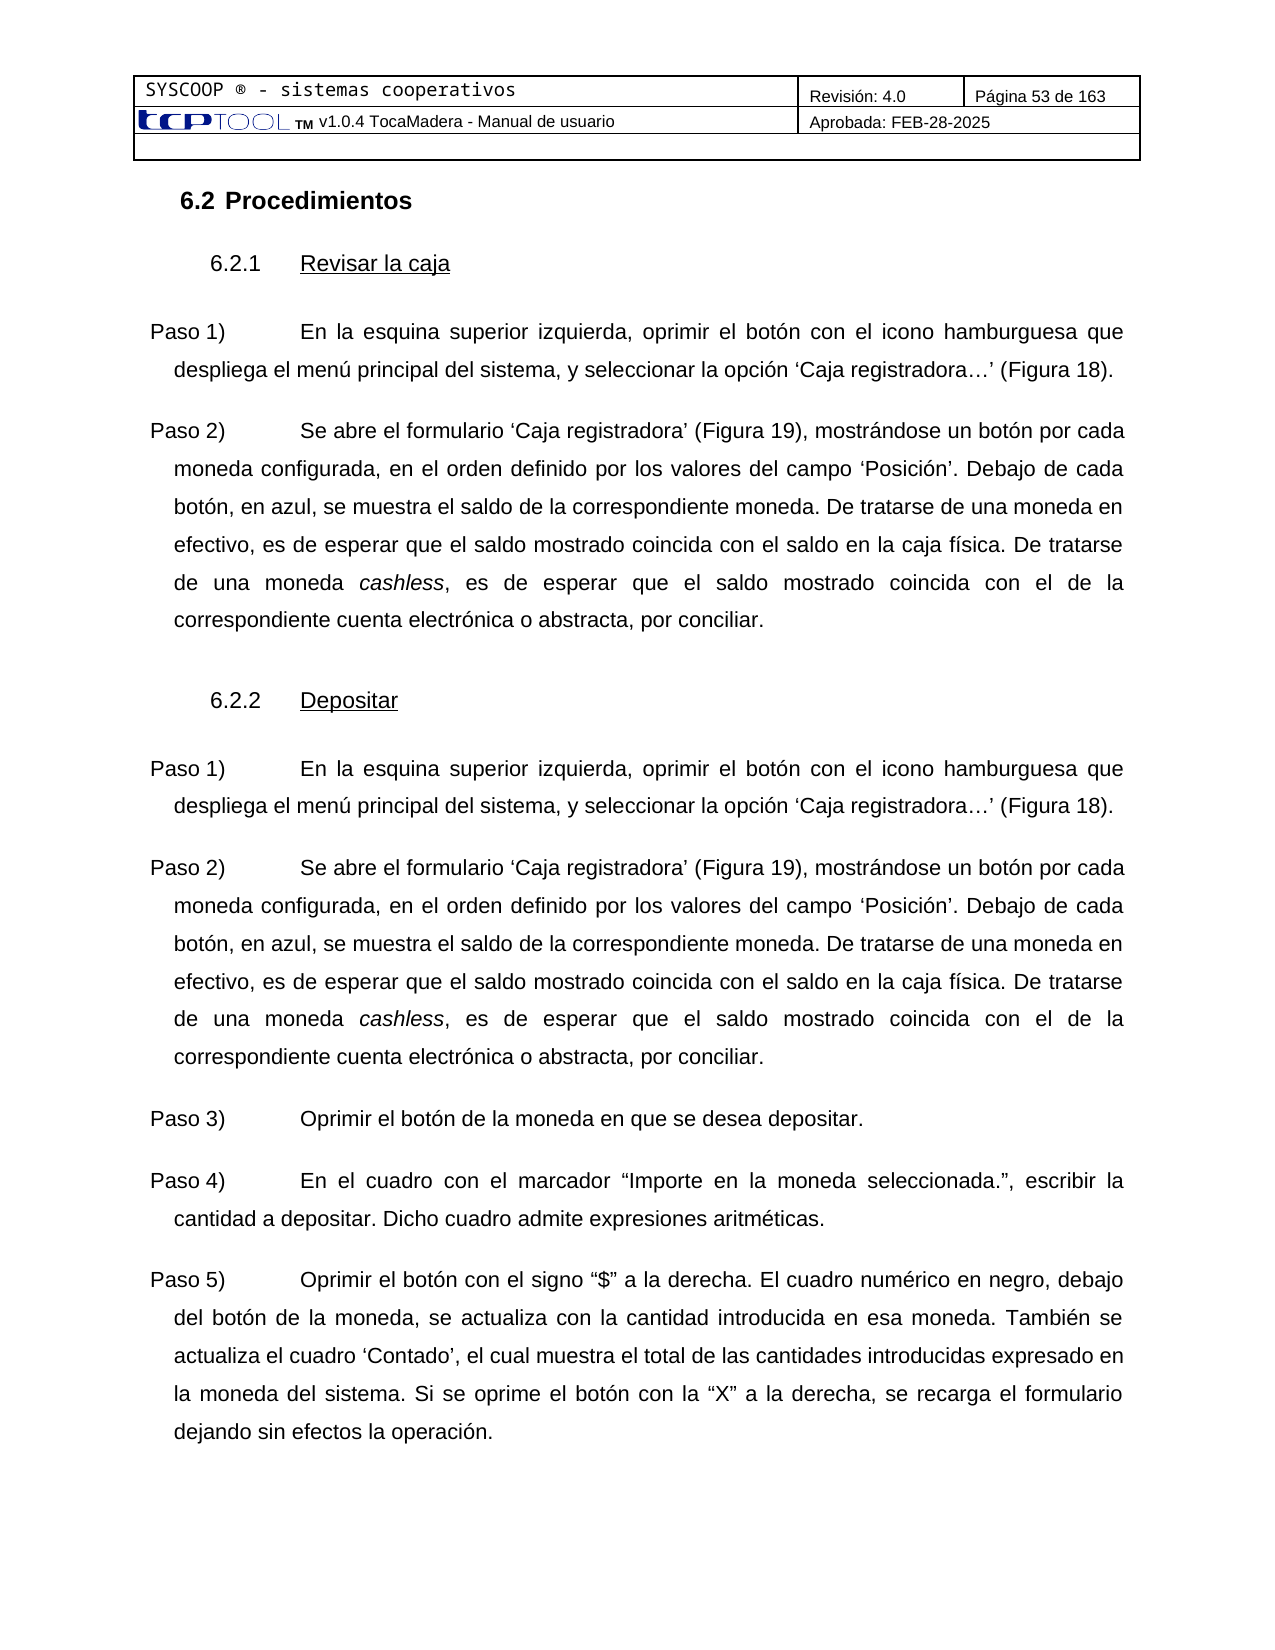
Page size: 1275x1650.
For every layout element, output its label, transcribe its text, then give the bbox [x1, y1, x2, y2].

subtitle Revisar la caja [210, 250, 1125, 277]
subtitle Procedimientos [180, 186, 1125, 214]
list Oprimir el botón de la moneda en que se desea depositar. [150, 1106, 1125, 1131]
list Oprimir el botón con el signo “$” a la derecha. El cuadro numérico en negro, debajo del botón de la moneda, se actualiza con la cantidad introducida en esa moneda. También se actualiza el cuadro ‘Contado’, el cual muestra el total de las cantidades introducidas expresado en la moneda del sistema. Si se oprime el botón con la “X” a la derecha, se recarga el formulario dejando sin efectos la operación. [150, 1267, 1125, 1444]
picture [138, 110, 290, 130]
subtitle Depositar [210, 687, 1125, 713]
list Se abre el formulario ‘Caja registradora’ (Figura 19), mostrándose un botón por cada moneda configurada, en el orden definido por los valores del campo ‘Posición’. Debajo de cada botón, en azul, se muestra el saldo de la correspondiente moneda. De tratarse de una moneda en efectivo, es de esperar que el saldo mostrado coincida con el saldo en la caja física. De tratarse de una moneda cashless, es de esperar que el saldo mostrado coincida con el de la correspondiente cuenta electrónica o abstracta, por conciliar. [150, 855, 1125, 1069]
list En el cuadro con el marcador “Importe en la moneda seleccionada.”, escribir la cantidad a depositar. Dicho cuadro admite expresiones aritméticas. [150, 1168, 1125, 1231]
list En la esquina superior izquierda, oprimir el botón con el icono hamburguesa que despliega el menú principal del sistema, y seleccionar la opción ‘Caja registradora…’ (Figura 18). [150, 319, 1125, 382]
list Se abre el formulario ‘Caja registradora’ (Figura 19), mostrándose un botón por cada moneda configurada, en el orden definido por los valores del campo ‘Posición’. Debajo de cada botón, en azul, se muestra el saldo de la correspondiente moneda. De tratarse de una moneda en efectivo, es de esperar que el saldo mostrado coincida con el saldo en la caja física. De tratarse de una moneda cashless, es de esperar que el saldo mostrado coincida con el de la correspondiente cuenta electrónica o abstracta, por conciliar. [150, 418, 1125, 633]
list En la esquina superior izquierda, oprimir el botón con el icono hamburguesa que despliega el menú principal del sistema, y seleccionar la opción ‘Caja registradora…’ (Figura 18). [150, 756, 1125, 818]
